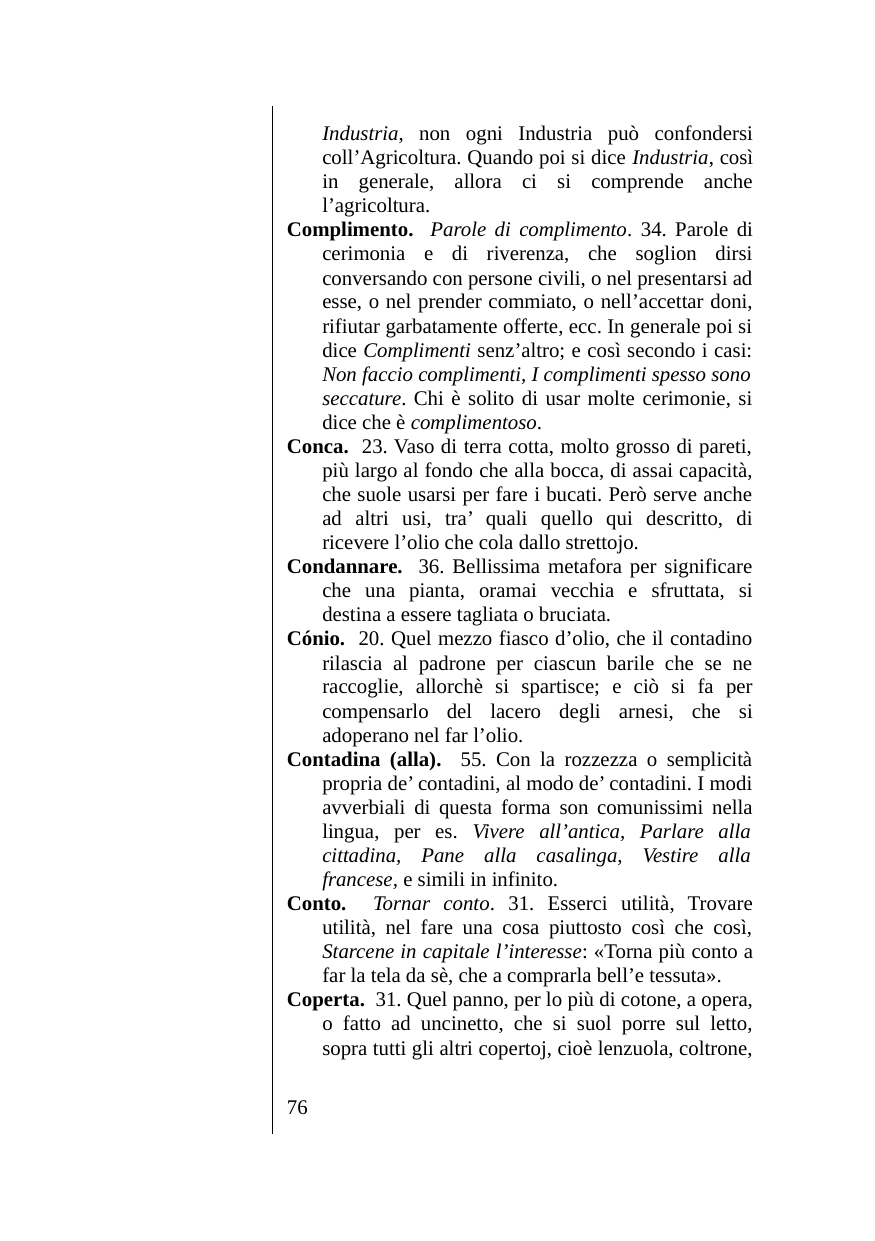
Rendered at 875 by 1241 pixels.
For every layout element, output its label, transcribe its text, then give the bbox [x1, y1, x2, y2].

text Complimento. Parole di complimento. 34. Parole di cerimonia e di riverenza, che soglion dirsi conversando con persone civili, o nel presentarsi ad esse, o nel prender commiato, o nell’accettar doni, rifiutar garbatamente offerte, ecc. In generale poi si dice Complimenti senz’altro; e così secondo i casi: Non faccio complimenti, I complimenti spesso sono seccature. Chi è solito di usar molte cerimonie, si dice che è complimentoso. [287, 217, 753, 434]
text Cónio. 20. Quel mezzo fiasco d’olio, che il contadino rilascia al padrone per ciascun barile che se ne raccoglie, allorchè si spartisce; e ciò si fa per compensarlo del lacero degli arnesi, che si adoperano nel far l’olio. [287, 626, 753, 747]
text Condannare. 36. Bellissima metafora per significare che una pianta, oramai vecchia e sfruttata, si destina a essere tagliata o bruciata. [287, 554, 753, 626]
text Coperta. 31. Quel panno, per lo più di cotone, a opera, o fatto ad uncinetto, che si suol porre sul letto, sopra tutti gli altri copertoj, cioè lenzuola, coltrone, [287, 987, 753, 1059]
text Contadina (alla). 54. Con la rozzezza o semplicità propria de’ contadini, al modo de’ contadini. I modi avverbiali di questa forma son comunissimi nella lingua, per es. Vivere all’antica, Parlare alla cittadina, Pane alla casalinga, Vestire alla francese, e simili in infinito. [287, 747, 753, 891]
text Conto. Tornar conto. 30. Esserci utilità, Trovare utilità, nel fare una cosa piuttosto così che così, Starcene in capitale l’interesse: «Torna più conto a far la tela da sè, che a comprarla bell’e tessuta». [287, 891, 753, 987]
text Conca. 23. Vaso di terra cotta, molto grosso di pareti, più largo al fondo che alla bocca, di assai capacità, che suole usarsi per fare i bucati. Però serve anche ad altri usi, tra’ quali quello qui descritto, di ricevere l’olio che cola dallo strettojo. [287, 434, 753, 554]
text Industria, non ogni Industria può confondersi coll’Agricoltura. Quando poi si dice Industria, così in generale, allora ci si comprende anche l’agricoltura. [287, 121, 753, 217]
